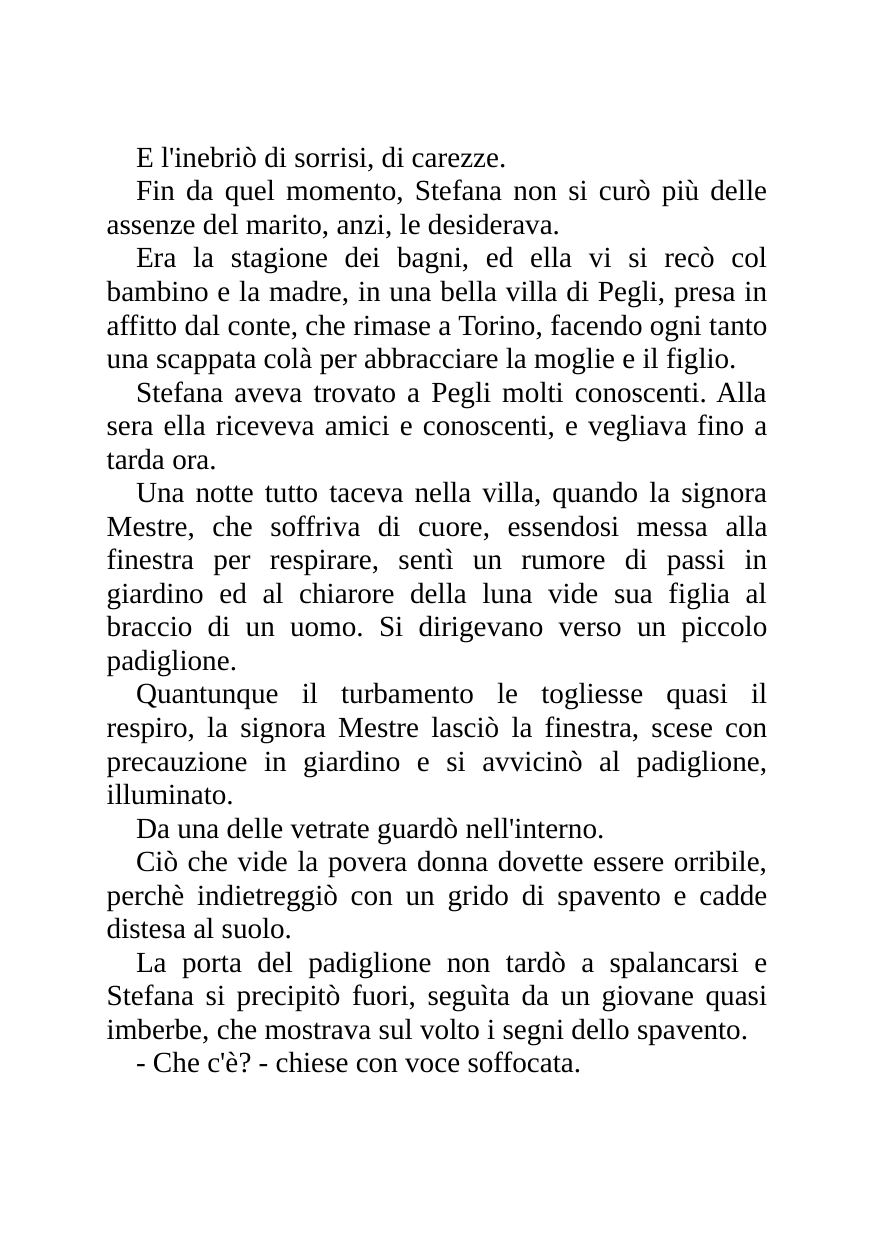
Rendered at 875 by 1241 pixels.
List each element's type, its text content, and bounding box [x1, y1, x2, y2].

text Ciò che vide la povera donna dovette essere orribile, perchè indietreggiò con un grido di spavento e cadde distesa al suolo. [106, 844, 768, 945]
text La porta del padiglione non tardò a spalancarsi e Stefana si precipitò fuori, seguìta da un giovane quasi imberbe, che mostrava sul volto i segni dello spavento. [106, 945, 768, 1046]
text Fin da quel momento, Stefana non si curò più delle assenze del marito, anzi, le desiderava. [106, 173, 768, 241]
text Stefana aveva trovato a Pegli molti conoscenti. Alla sera ella riceveva amici e conoscenti, e vegliava fino a tarda ora. [106, 375, 768, 475]
text Da una delle vetrate guardò nell'interno. [106, 811, 768, 844]
text Quantunque il turbamento le togliesse quasi il respiro, la signora Mestre lasciò la finestra, scese con precauzione in giardino e si avvicinò al padiglione, illuminato. [106, 677, 768, 811]
text Era la stagione dei bagni, ed ella vi si recò col bambino e la madre, in una bella villa di Pegli, presa in affitto dal conte, che rimase a Torino, facendo ogni tanto una scappata colà per abbracciare la moglie e il figlio. [106, 241, 768, 375]
text - Che c'è? - chiese con voce soffocata. [106, 1046, 768, 1079]
text E l'inebriò di sorrisi, di carezze. [106, 140, 768, 173]
text Una notte tutto taceva nella villa, quando la signora Mestre, che soffriva di cuore, essendosi messa alla finestra per respirare, sentì un rumore di passi in giardino ed al chiarore della luna vide sua figlia al braccio di un uomo. Si dirigevano verso un piccolo padiglione. [106, 475, 768, 677]
